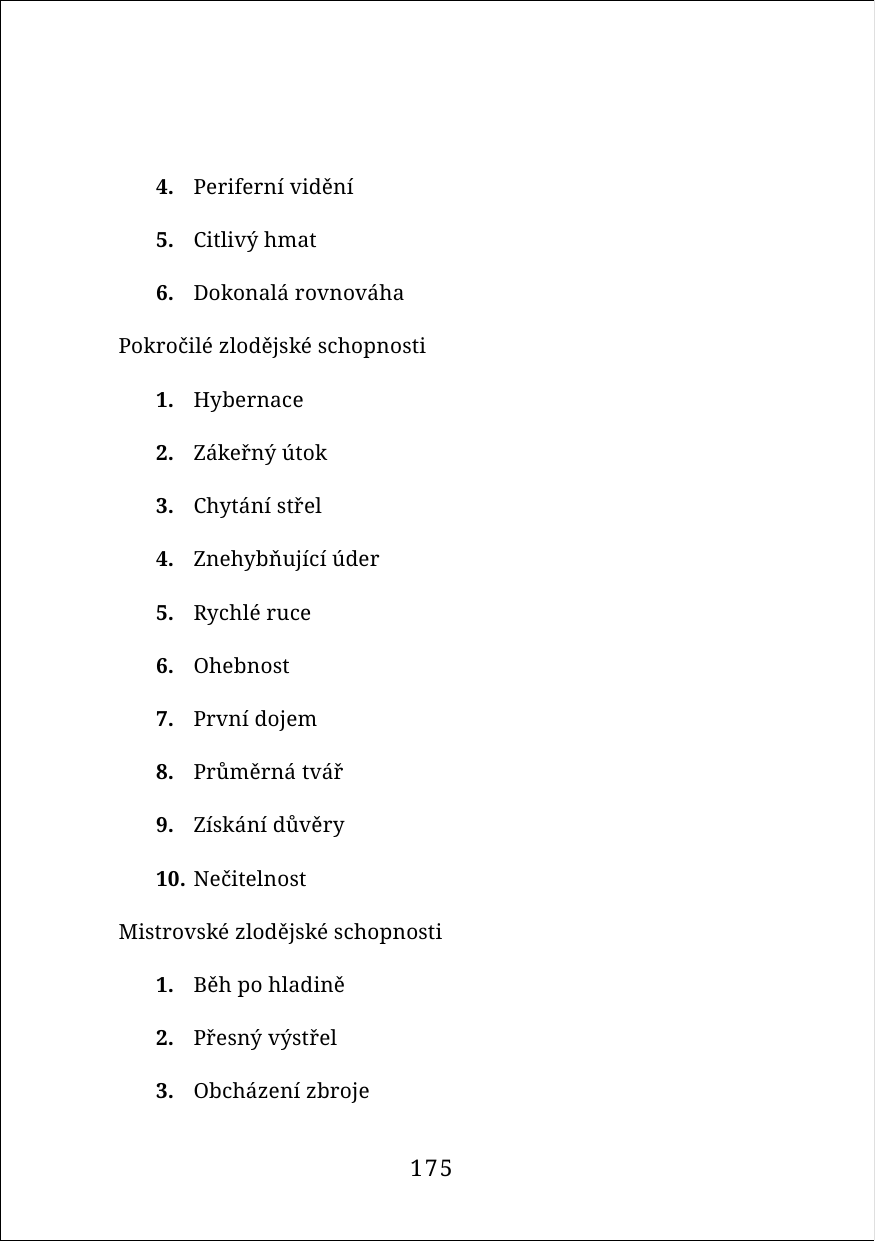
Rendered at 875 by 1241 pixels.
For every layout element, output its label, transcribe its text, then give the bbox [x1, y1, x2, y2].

list Přesný výstřel [156, 1023, 756, 1052]
list Průměrná tvář [156, 757, 756, 786]
list Rychlé ruce [156, 598, 756, 626]
list Běh po hladině [156, 970, 756, 999]
list Zákeřný útok [156, 438, 756, 466]
list Ohebnost [156, 651, 756, 679]
list Periferní vidění [156, 172, 756, 200]
text Mistrovské zlodějské schopnosti [118, 917, 756, 945]
list Chytání střel [156, 491, 756, 519]
list První dojem [156, 704, 756, 732]
list Hybernace [156, 385, 756, 413]
list Obcházení zbroje [156, 1077, 756, 1105]
list Znehybňující úder [156, 544, 756, 573]
text Pokročilé zlodějské schopnosti [118, 331, 756, 360]
list Nečitelnost [156, 864, 756, 892]
list Získání důvěry [156, 811, 756, 839]
list Dokonalá rovnováha [156, 278, 756, 307]
list Citlivý hmat [156, 225, 756, 253]
